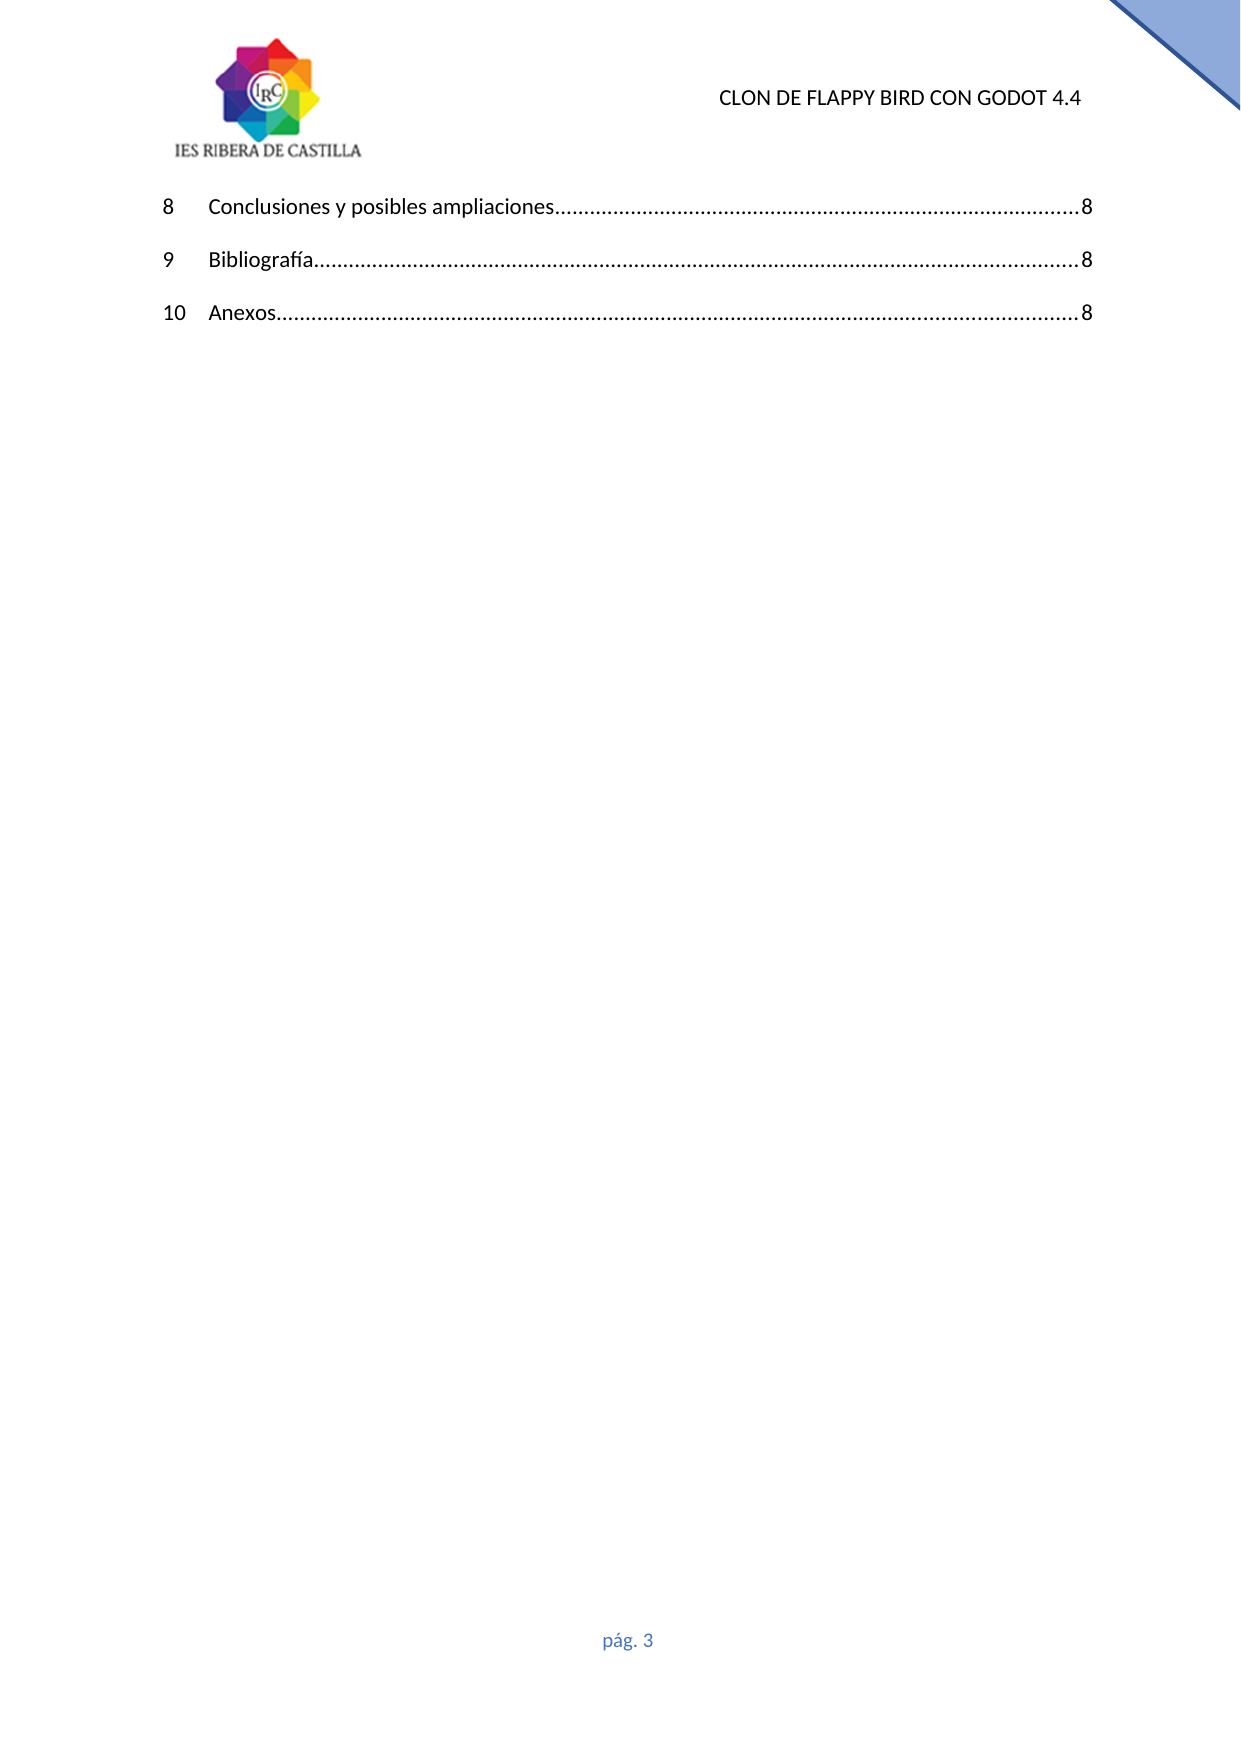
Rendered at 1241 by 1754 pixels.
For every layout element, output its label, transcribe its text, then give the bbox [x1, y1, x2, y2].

text 8 Conclusiones y posibles ampliaciones 8 [162, 192, 1093, 220]
text 10 Anexos 8 [162, 298, 1093, 326]
picture [173, 29, 366, 164]
text 9 Bibliografía 8 [162, 245, 1093, 273]
